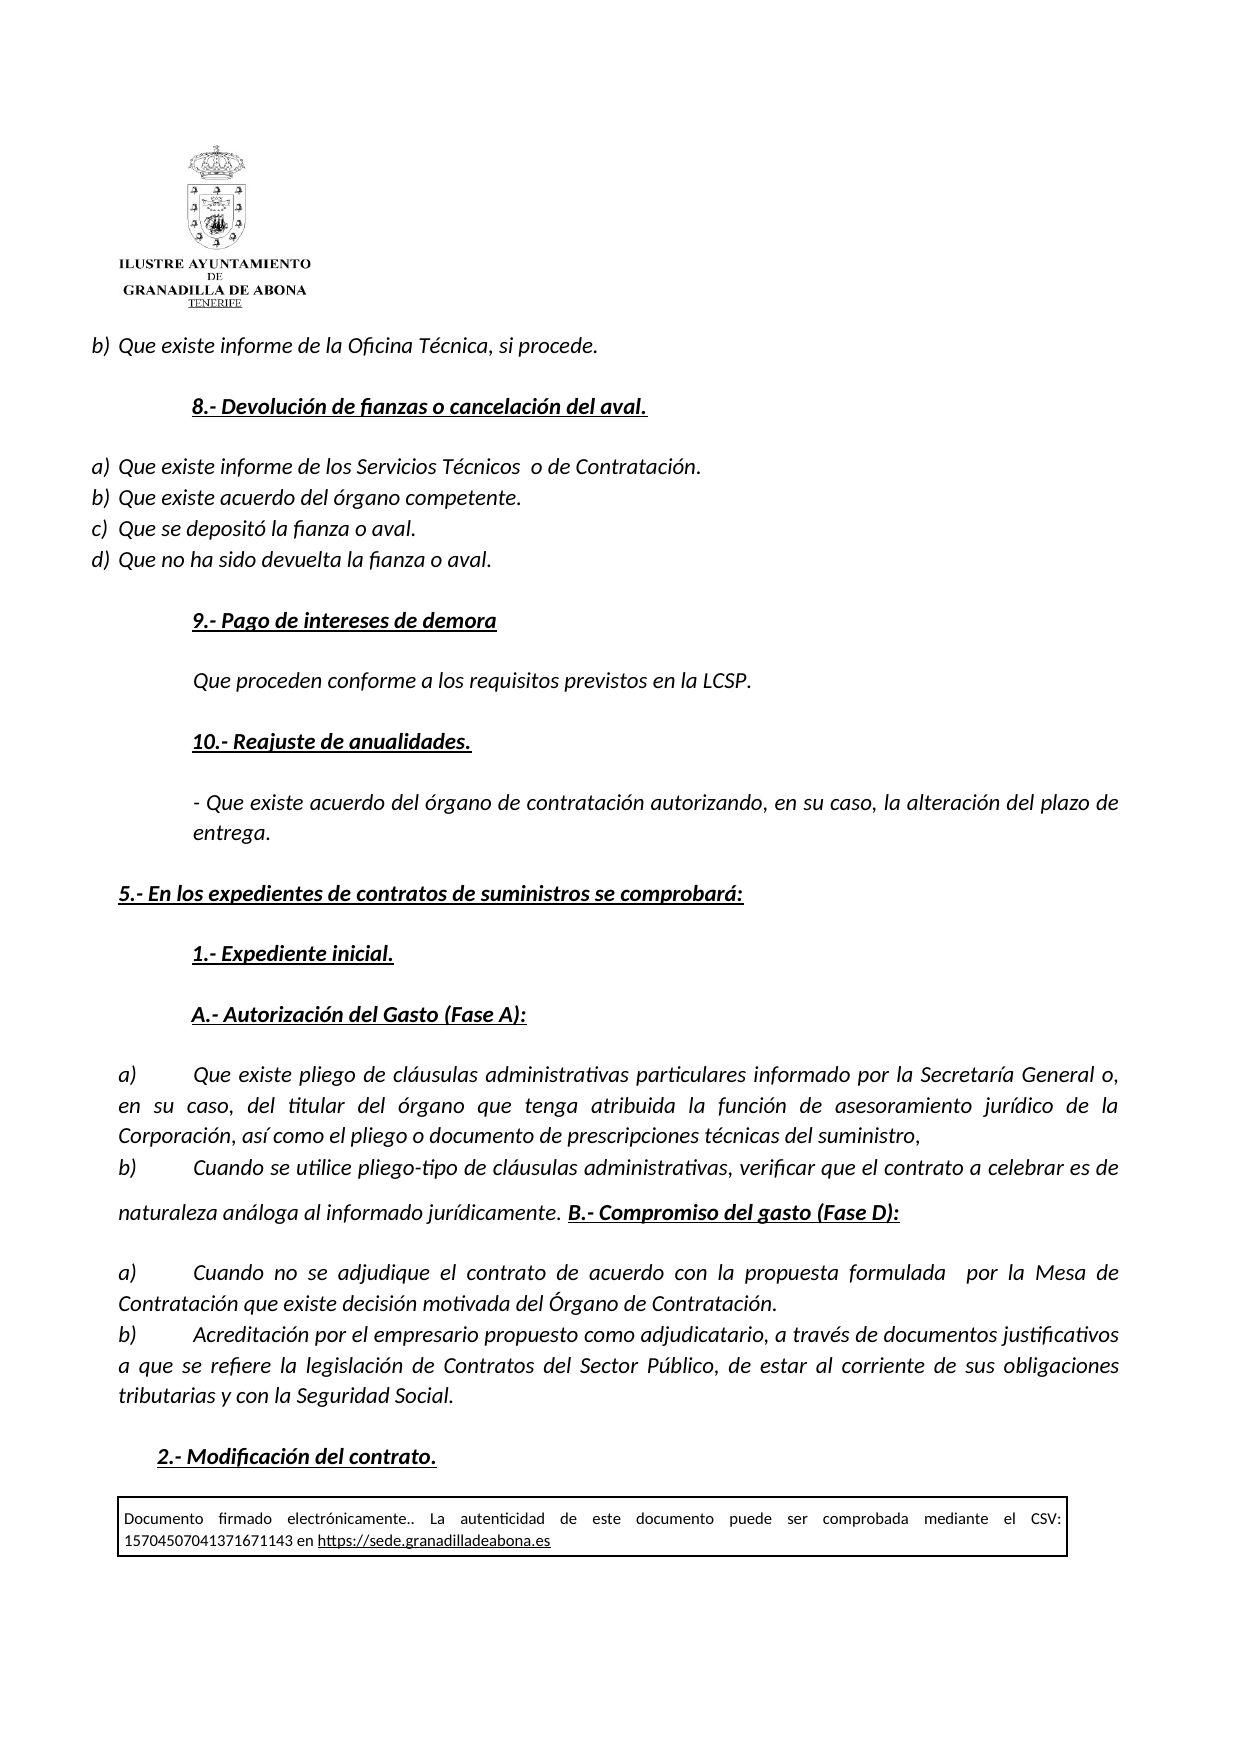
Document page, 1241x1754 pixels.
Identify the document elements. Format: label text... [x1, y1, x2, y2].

list Que no ha sido devuelta la fianza o aval. [91, 546, 1124, 573]
list Cuando se utilice pliego-tipo de cláusulas administrativas, verificar que el contrato a celebrar es de naturaleza análoga al informado jurídicamente. B.- Compromiso del gasto (Fase D): [118, 1153, 1124, 1226]
text 8.- Devolución de fianzas o cancelación del aval. [191, 392, 1141, 420]
text 1.- Expediente inicial. [191, 939, 1141, 967]
text 5.- En los expedientes de contratos de suministros se comprobará: [118, 879, 1141, 907]
text - Que existe acuerdo del órgano de contratación autorizando, en su caso, la alteración del plazo de entrega. [193, 788, 1124, 846]
text 9.- Pago de intereses de demora [191, 606, 1141, 634]
text A.- Autorización del Gasto (Fase A): [191, 1000, 1141, 1028]
list Que se depositó la fianza o aval. [91, 514, 1124, 542]
list Que existe informe de la Oficina Técnica, si procede. [91, 331, 1124, 359]
text 10.- Reajuste de anualidades. [191, 727, 1141, 755]
list Que existe informe de los Servicios Técnicos o de Contratación. [91, 452, 1124, 480]
text Que proceden conforme a los requisitos previstos en la LCSP. [193, 667, 1124, 694]
text 2.- Modificación del contrato. [157, 1442, 1141, 1470]
list Acreditación por el empresario propuesto como adjudicatario, a través de documentos justificativos a que se refiere la legislación de Contratos del Sector Público, de estar al corriente de sus obligaciones tributarias y con la Seguridad Social. [118, 1320, 1124, 1410]
list Que existe acuerdo del órgano competente. [91, 483, 1124, 511]
list Que existe pliego de cláusulas administrativas particulares informado por la Secretaría General o, en su caso, del titular del órgano que tenga atribuida la función de asesoramiento jurídico de la Corporación, así como el pliego o documento de prescripciones técnicas del suministro, [118, 1060, 1124, 1149]
list Cuando no se adjudique el contrato de acuerdo con la propuesta formulada por la Mesa de Contratación que existe decisión motivada del Órgano de Contratación. [118, 1258, 1124, 1317]
